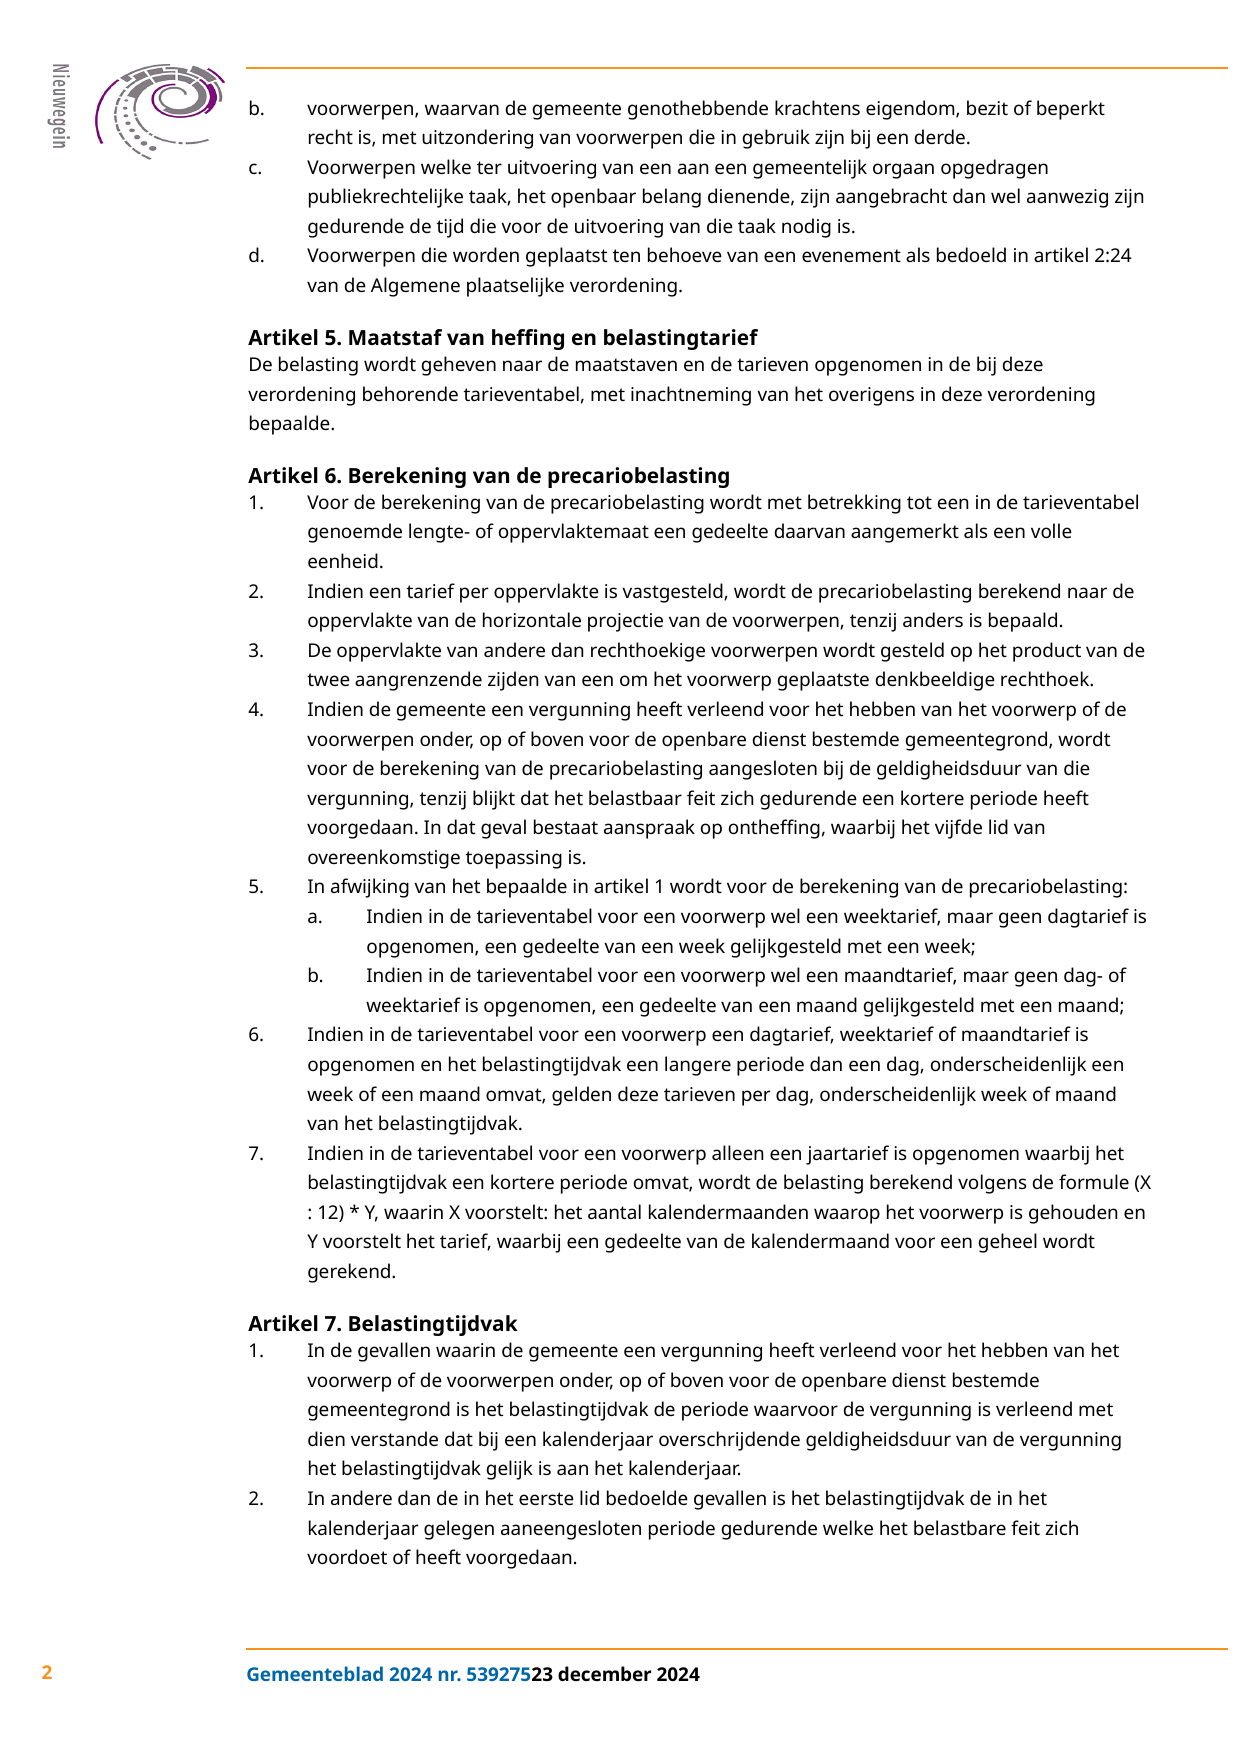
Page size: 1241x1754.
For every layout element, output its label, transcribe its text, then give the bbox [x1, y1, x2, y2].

list De oppervlakte van andere dan rechthoekige voorwerpen wordt gesteld op het product van de twee aangrenzende zijden van een om het voorwerp geplaatste denkbeeldige rechthoek. [248, 637, 1152, 692]
text Artikel 7. Belastingtijdvak [248, 1309, 1152, 1337]
list In andere dan de in het eerste lid bedoelde gevallen is het belastingtijdvak de in het kalenderjaar gelegen aaneengesloten periode gedurende welke het belastbare feit zich voordoet of heeft voorgedaan. [248, 1485, 1152, 1570]
text De belasting wordt geheven naar de maatstaven en de tarieven opgenomen in de bij deze verordening behorende tarieventabel, met inachtneming van het overigens in deze verordening bepaalde. [248, 351, 1152, 436]
text Artikel 5. Maatstaf van heffing en belastingtarief [248, 323, 1152, 351]
list In afwijking van het bepaalde in artikel 1 wordt voor de berekening van de precariobelasting: [248, 874, 1152, 899]
text Artikel 6. Berekening van de precariobelasting [248, 461, 1152, 489]
list Indien de gemeente een vergunning heeft verleend voor het hebben van het voorwerp of de voorwerpen onder, op of boven voor de openbare dienst bestemde gemeentegrond, wordt voor de berekening van de precariobelasting aangesloten bij de geldigheidsduur van die vergunning, tenzij blijkt dat het belastbaar feit zich gedurende een kortere periode heeft voorgedaan. In dat geval bestaat aanspraak op ontheffing, waarbij het vijfde lid van overeenkomstige toepassing is. [248, 696, 1152, 870]
list In de gevallen waarin de gemeente een vergunning heeft verleend voor het hebben van het voorwerp of de voorwerpen onder, op of boven voor de openbare dienst bestemde gemeentegrond is het belastingtijdvak de periode waarvoor de vergunning is verleend met dien verstande dat bij een kalenderjaar overschrijdende geldigheidsduur van de vergunning het belastingtijdvak gelijk is aan het kalenderjaar. [248, 1337, 1152, 1481]
list Voorwerpen die worden geplaatst ten behoeve van een evenement als bedoeld in artikel 2:24 van de Algemene plaatselijke verordening. [248, 243, 1152, 298]
list Voor de berekening van de precariobelasting wordt met betrekking tot een in de tarieventabel genoemde lengte- of oppervlaktemaat een gedeelte daarvan aangemerkt als een volle eenheid. [248, 489, 1152, 574]
list Voorwerpen welke ter uitvoering van een aan een gemeentelijk orgaan opgedragen publiekrechtelijke taak, het openbaar belang dienende, zijn aangebracht dan wel aanwezig zijn gedurende de tijd die voor de uitvoering van die taak nodig is. [248, 154, 1152, 239]
list Indien in de tarieventabel voor een voorwerp wel een weektarief, maar geen dagtarief is opgenomen, een gedeelte van een week gelijkgesteld met een week; [307, 903, 1152, 959]
list voorwerpen, waarvan de gemeente genothebbende krachtens eigendom, bezit of beperkt recht is, met uitzondering van voorwerpen die in gebruik zijn bij een derde. [248, 95, 1152, 150]
list Indien in de tarieventabel voor een voorwerp wel een maandtarief, maar geen dag- of weektarief is opgenomen, een gedeelte van een maand gelijkgesteld met een maand; [307, 962, 1152, 1018]
list Indien in de tarieventabel voor een voorwerp een dagtarief, weektarief of maandtarief is opgenomen en het belastingtijdvak een langere periode dan een dag, onderscheidenlijk een week of een maand omvat, gelden deze tarieven per dag, onderscheidenlijk week of maand van het belastingtijdvak. [248, 1022, 1152, 1136]
list Indien een tarief per oppervlakte is vastgesteld, wordt de precariobelasting berekend naar de oppervlakte van de horizontale projectie van de voorwerpen, tenzij anders is bepaald. [248, 578, 1152, 633]
list Indien in de tarieventabel voor een voorwerp alleen een jaartarief is opgenomen waarbij het belastingtijdvak een kortere periode omvat, wordt de belasting berekend volgens de formule (X : 12) * Y, waarin X voorstelt: het aantal kalendermaanden waarop het voorwerp is gehouden en Y voorstelt het tarief, waarbij een gedeelte van de kalendermaand voor een geheel wordt gerekend. [248, 1140, 1152, 1284]
picture [41, 47, 231, 172]
